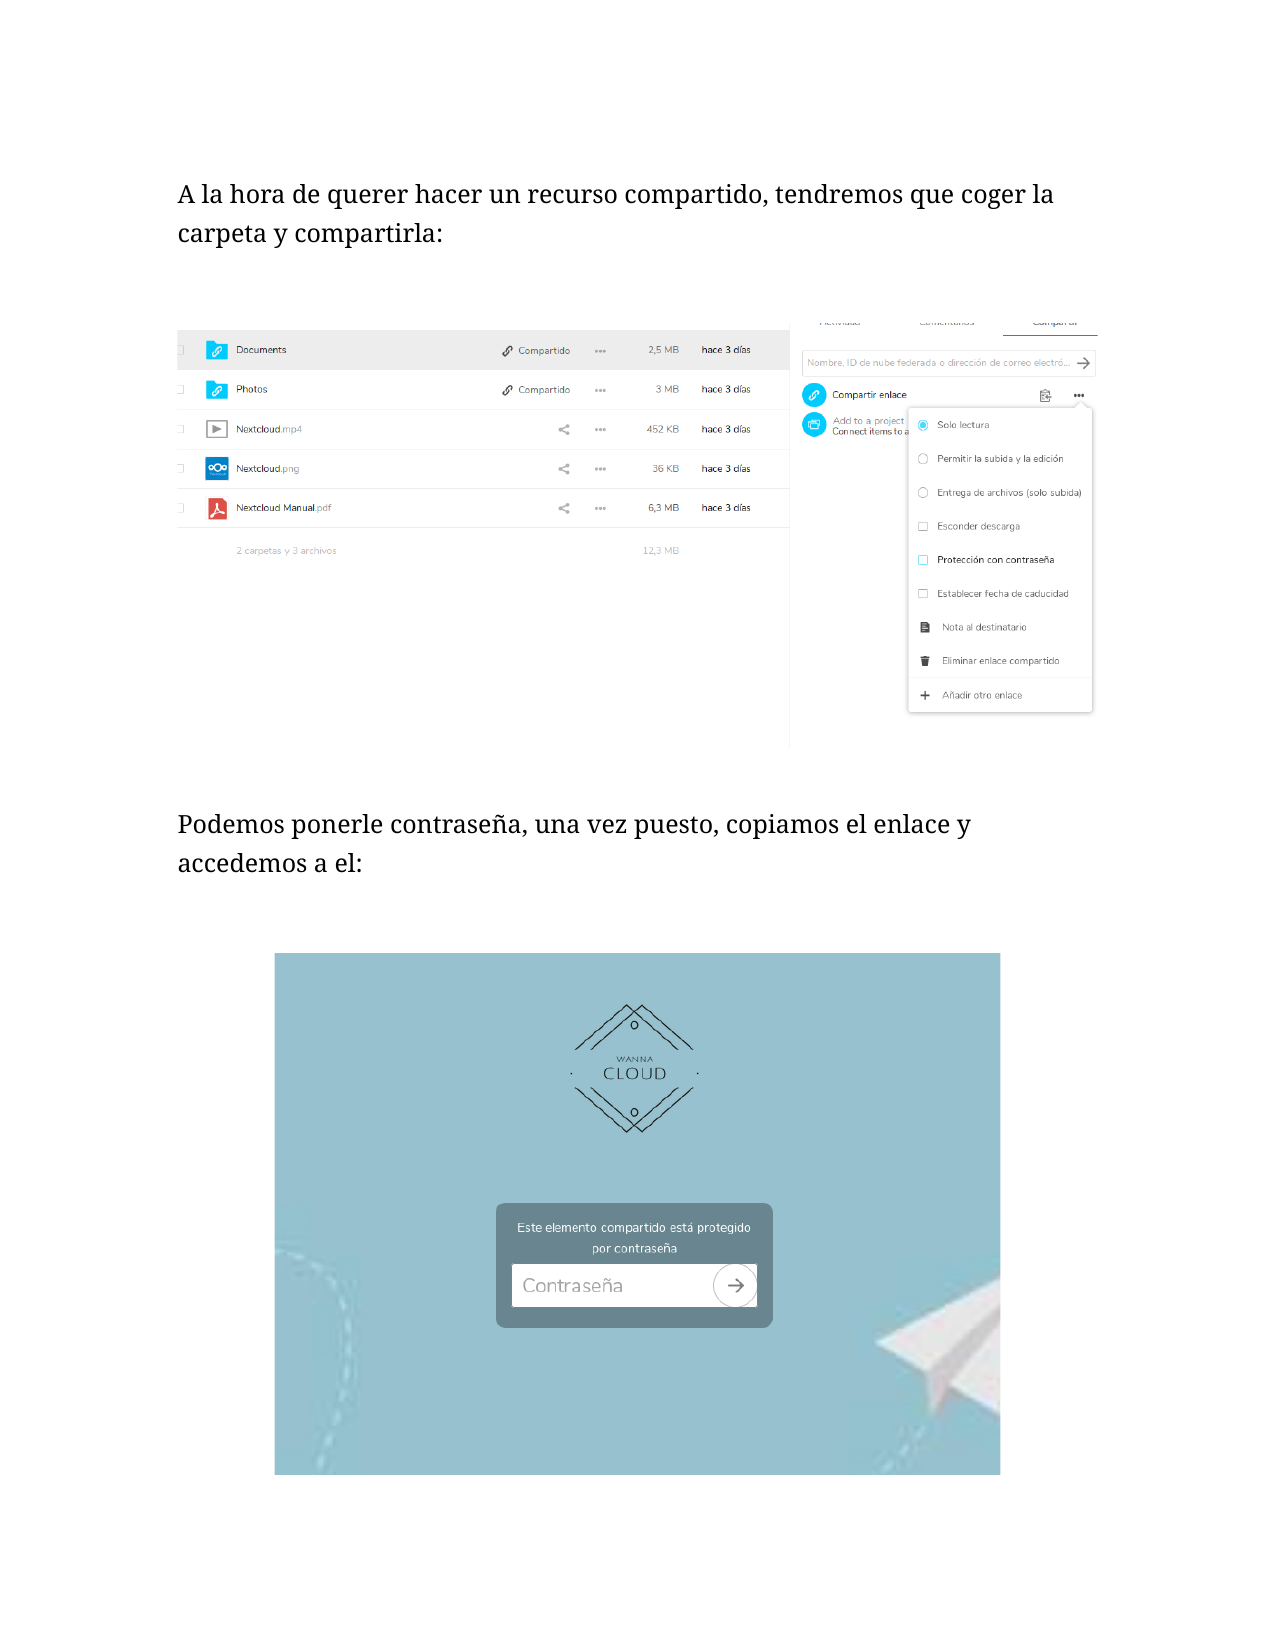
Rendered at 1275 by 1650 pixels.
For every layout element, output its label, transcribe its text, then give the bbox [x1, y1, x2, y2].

text Podemos ponerle contraseña, una vez puesto, copiamos el enlace y accedemos a el: [177, 807, 1098, 880]
text A la hora de querer hacer un recurso compartido, tendremos que coger la carpeta y compartirla: [177, 176, 1098, 249]
picture [274, 953, 1001, 1475]
picture [177, 323, 1098, 748]
